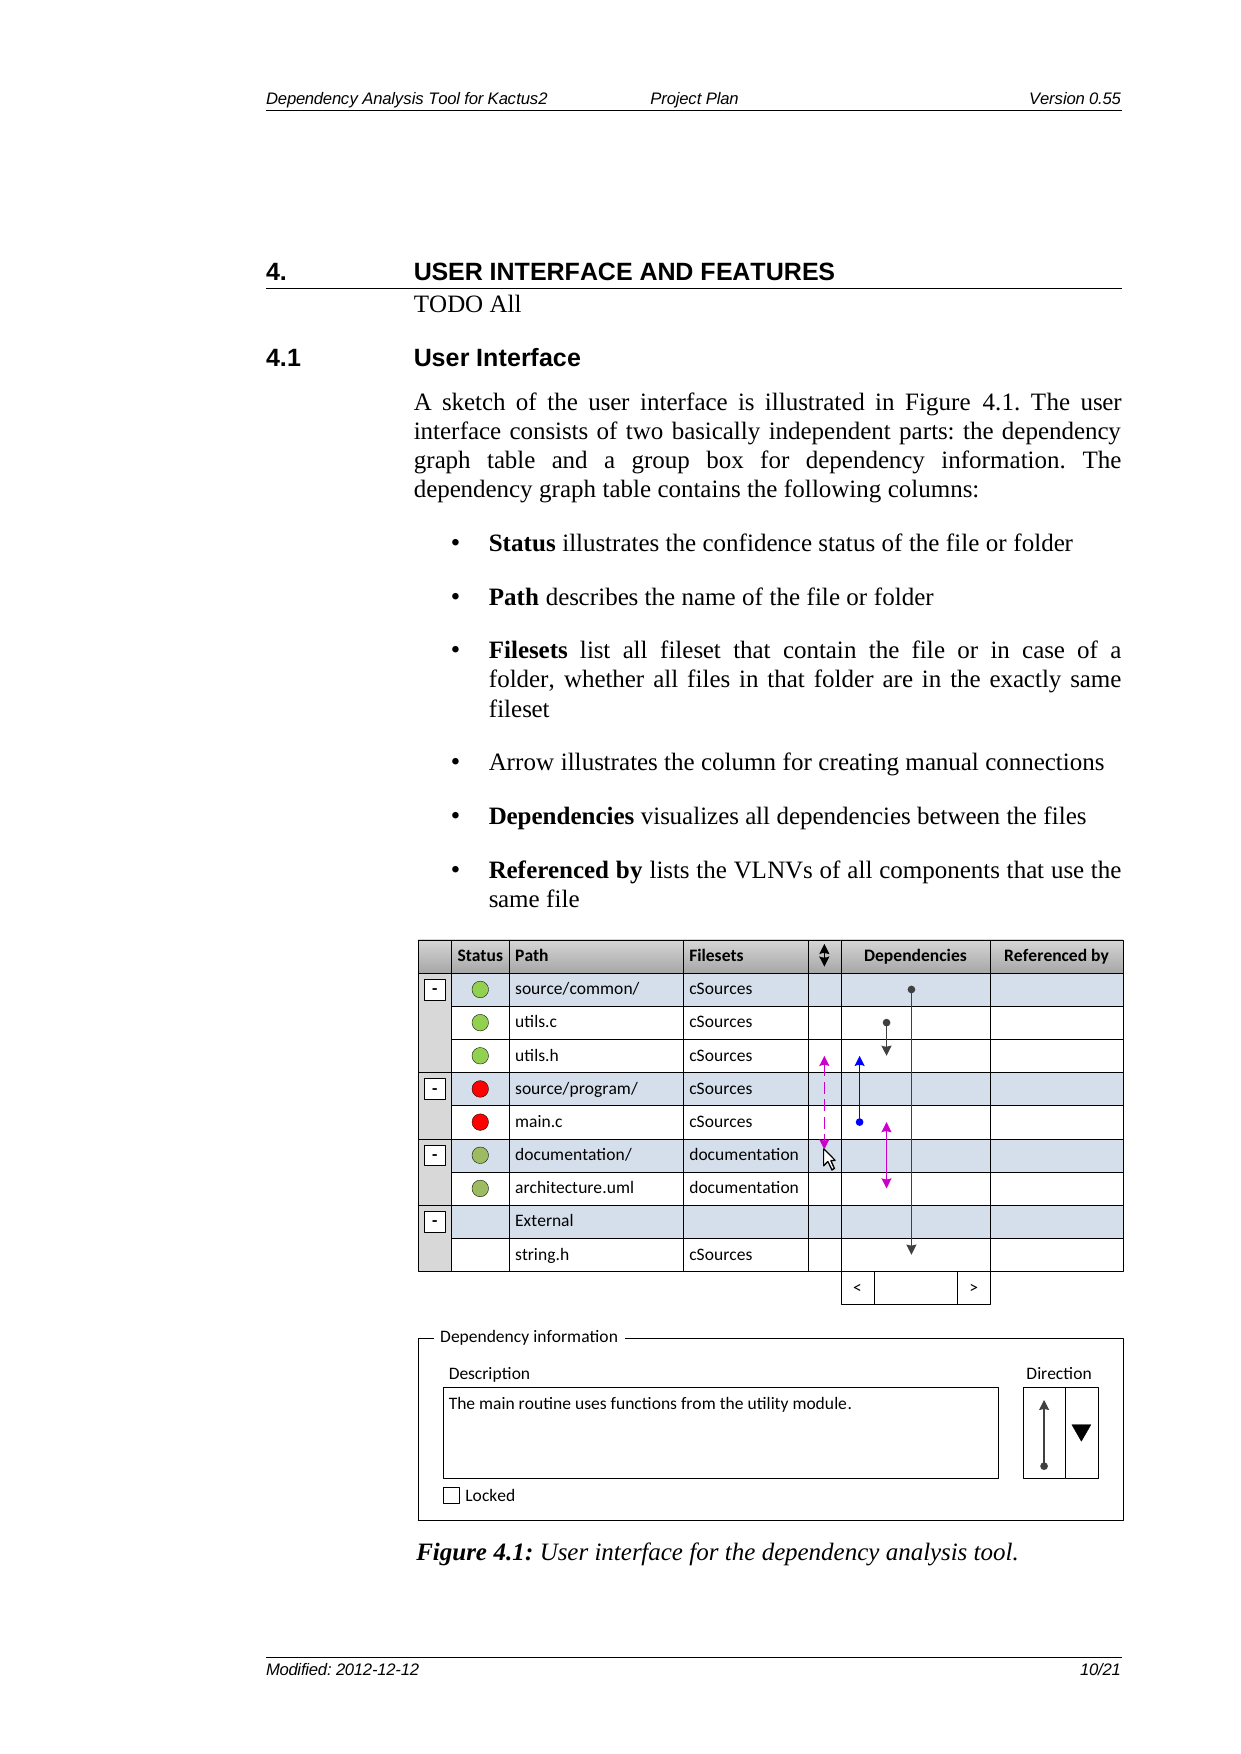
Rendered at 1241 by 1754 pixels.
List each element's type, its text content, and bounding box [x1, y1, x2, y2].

list Path describes the name of the file or folder [451, 581, 1122, 611]
list Dependencies visualizes all dependencies between the files [451, 801, 1122, 830]
text A sketch of the user interface is illustrated in Figure 4.1. The user interface consists of two basically independent parts: the dependency graph table and a group box for dependency information. The dependency graph table contains the following columns: [413, 387, 1122, 503]
subtitle User Interface and Features [266, 257, 1122, 288]
list Arrow illustrates the column for creating manual connections [451, 747, 1122, 776]
list Referenced by lists the VLNVs of all components that use the same file [451, 855, 1122, 913]
list Filesets list all fileset that contain the file or in case of a folder, whether all files in that folder are in the exactly same fileset [451, 635, 1122, 722]
list Status illustrates the confidence status of the file or folder [451, 528, 1122, 557]
subtitle User Interface [266, 343, 1122, 372]
text TODO All [369, 289, 1122, 318]
text Figure 4.1: User interface for the dependency analysis tool. [416, 950, 1125, 1565]
